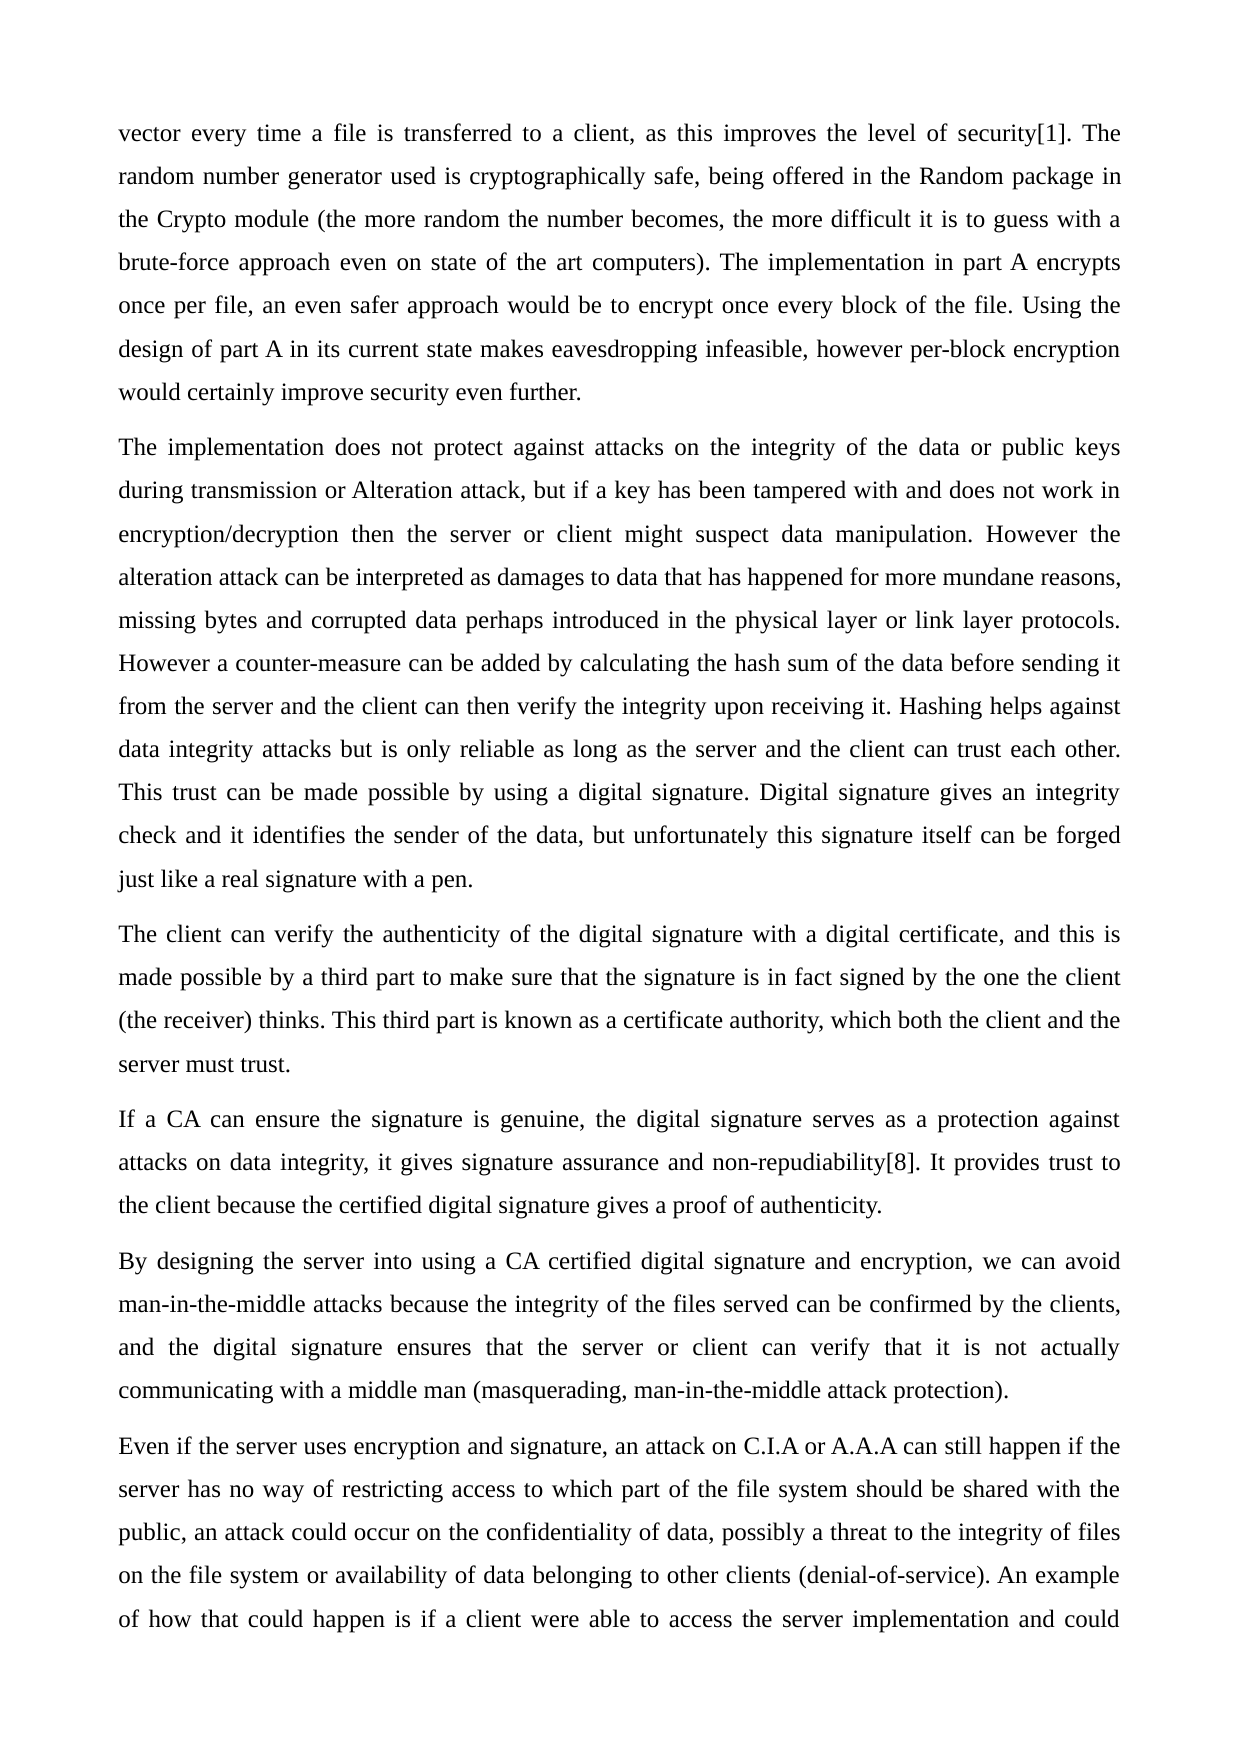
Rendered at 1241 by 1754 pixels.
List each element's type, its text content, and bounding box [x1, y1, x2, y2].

text The implementation does not protect against attacks on the integrity of the data or public keys during transmission or Alteration attack, but if a key has been tampered with and does not work in encryption/decryption then the server or client might suspect data manipulation. However the alteration attack can be interpreted as damages to data that has happened for more mundane reasons, missing bytes and corrupted data perhaps introduced in the physical layer or link layer protocols. However a counter-measure can be added by calculating the hash sum of the data before sending it from the server and the client can then verify the integrity upon receiving it. Hashing helps against data integrity attacks but is only reliable as long as the server and the client can trust each other. This trust can be made possible by using a digital signature. Digital signature gives an integrity check and it identifies the sender of the data, but unfortunately this signature itself can be forged just like a real signature with a pen. [118, 432, 1122, 892]
text If a CA can ensure the signature is genuine, the digital signature serves as a protection against attacks on data integrity, it gives signature assurance and non-repudiability[8]. It provides trust to the client because the certified digital signature gives a proof of authenticity. [118, 1104, 1122, 1219]
text The client can verify the authenticity of the digital signature with a digital certificate, and this is made possible by a third part to make sure that the signature is in fact signed by the one the client (the receiver) thinks. This third part is known as a certificate authority, which both the client and the server must trust. [118, 919, 1122, 1077]
text By designing the server into using a CA certified digital signature and encryption, we can avoid man-in-the-middle attacks because the integrity of the files served can be confirmed by the clients, and the digital signature ensures that the server or client can verify that it is not actually communicating with a middle man (masquerading, man-in-the-middle attack protection). [118, 1246, 1122, 1404]
text Even if the server uses encryption and signature, an attack on C.I.A or A.A.A can still happen if the server has no way of restricting access to which part of the file system should be shared with the public, an attack could occur on the confidentiality of data, possibly a threat to the integrity of files on the file system or availability of data belonging to other clients (denial-of-service). An example of how that could happen is if a client were able to access the server implementation and could [118, 1431, 1122, 1632]
text vector every time a file is transferred to a client, as this improves the level of security[1]. The random number generator used is cryptographically safe, being offered in the Random package in the Crypto module (the more random the number becomes, the more difficult it is to guess with a brute-force approach even on state of the art computers). The implementation in part A encrypts once per file, an even safer approach would be to encrypt once every block of the file. Using the design of part A in its current state makes eavesdropping infeasible, however per-block encryption would certainly improve security even further. [118, 118, 1122, 406]
